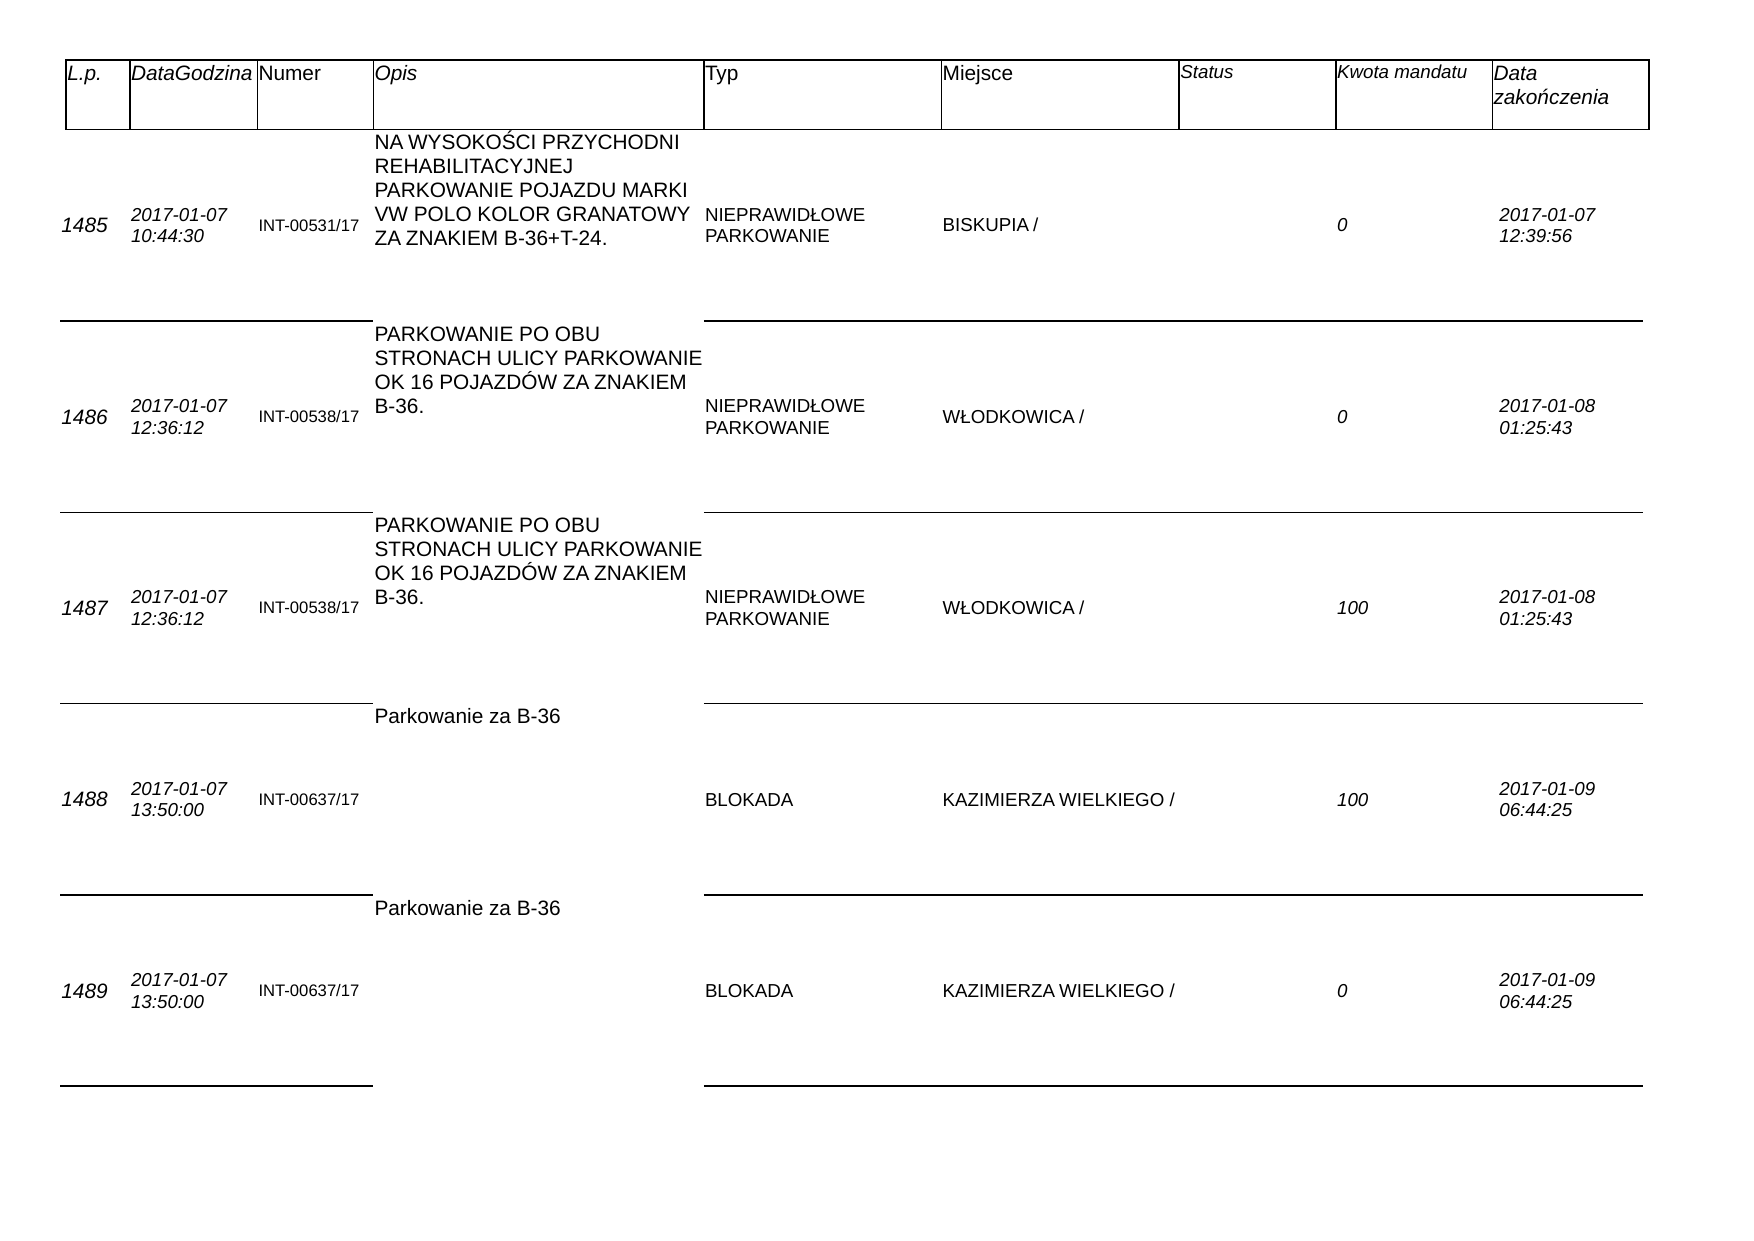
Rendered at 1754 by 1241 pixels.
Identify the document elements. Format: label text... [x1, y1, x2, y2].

table_header Status [1180, 61, 1335, 129]
table_cell Parkowanie za B-36 [373, 894, 704, 1085]
table_cell [1643, 703, 1649, 894]
table_cell INT-00637/17 [257, 704, 373, 894]
table_cell BISKUPIA / [941, 130, 1179, 320]
table_header [60, 59, 65, 129]
table_cell Parkowanie za B-36 [373, 703, 704, 894]
table_cell [1643, 320, 1649, 511]
table_cell 2017-01-09 06:44:25 [1498, 896, 1643, 1085]
table_header Opis [374, 61, 703, 129]
table_cell [1179, 130, 1336, 320]
table_cell 100 [1336, 704, 1498, 894]
table_cell 1488 [60, 704, 130, 894]
table_cell 2017-01-08 01:25:43 [1498, 513, 1643, 703]
table_cell [1179, 704, 1336, 894]
table_cell [1643, 130, 1649, 320]
table_cell 1486 [60, 322, 130, 511]
table_cell NIEPRAWIDŁOWE PARKOWANIE [704, 322, 941, 511]
table_cell [1179, 896, 1336, 1085]
table_cell 2017-01-08 01:25:43 [1498, 322, 1643, 511]
table_cell [1643, 511, 1649, 703]
table_cell [1179, 513, 1336, 703]
table_cell NIEPRAWIDŁOWE PARKOWANIE [704, 513, 941, 703]
table_header DataGodzina [131, 61, 257, 129]
table_cell [1179, 322, 1336, 511]
table_cell 0 [1336, 322, 1498, 511]
table_cell PARKOWANIE PO OBU STRONACH ULICY PARKOWANIE OK 16 POJAZDÓW ZA ZNAKIEM B-36. [373, 320, 704, 511]
table_header Numer [258, 61, 373, 129]
table_cell 1489 [60, 896, 130, 1085]
table_cell INT-00538/17 [257, 322, 373, 511]
table_cell 2017-01-07 12:36:12 [130, 513, 257, 703]
table_cell 1487 [60, 513, 130, 703]
table_cell INT-00538/17 [257, 513, 373, 703]
table_cell 1485 [60, 129, 130, 320]
table_cell WŁODKOWICA / [941, 322, 1179, 511]
table_cell INT-00637/17 [257, 896, 373, 1085]
table_cell 0 [1336, 896, 1498, 1085]
table_cell NIEPRAWIDŁOWE PARKOWANIE [704, 130, 941, 320]
table_cell BLOKADA [704, 896, 941, 1085]
table_cell KAZIMIERZA WIELKIEGO / [941, 896, 1179, 1085]
table_cell NA WYSOKOŚCI PRZYCHODNI REHABILITACYJNEJ PARKOWANIE POJAZDU MARKI VW POLO KOLOR GRANATOWY ZA ZNAKIEM B-36+T-24. [373, 130, 704, 320]
table_cell WŁODKOWICA / [941, 513, 1179, 703]
table_header Data zakończenia [1493, 61, 1648, 129]
table_cell 2017-01-07 12:36:12 [130, 322, 257, 511]
table_cell 2017-01-07 12:39:56 [1498, 130, 1643, 320]
table_cell BLOKADA [704, 704, 941, 894]
table_cell INT-00531/17 [257, 130, 373, 320]
table_cell 0 [1336, 130, 1498, 320]
table_cell PARKOWANIE PO OBU STRONACH ULICY PARKOWANIE OK 16 POJAZDÓW ZA ZNAKIEM B-36. [373, 511, 704, 703]
table_header Kwota mandatu [1337, 61, 1492, 129]
table_cell KAZIMIERZA WIELKIEGO / [941, 704, 1179, 894]
table_header Typ [705, 61, 941, 129]
table_cell [1643, 894, 1649, 1085]
table_header Miejsce [942, 61, 1178, 129]
table_cell 100 [1336, 513, 1498, 703]
table_header L.p. [67, 61, 129, 129]
table_cell 2017-01-07 13:50:00 [130, 896, 257, 1085]
table_cell 2017-01-07 13:50:00 [130, 704, 257, 894]
table_cell 2017-01-07 10:44:30 [130, 130, 257, 320]
table_cell 2017-01-09 06:44:25 [1498, 704, 1643, 894]
